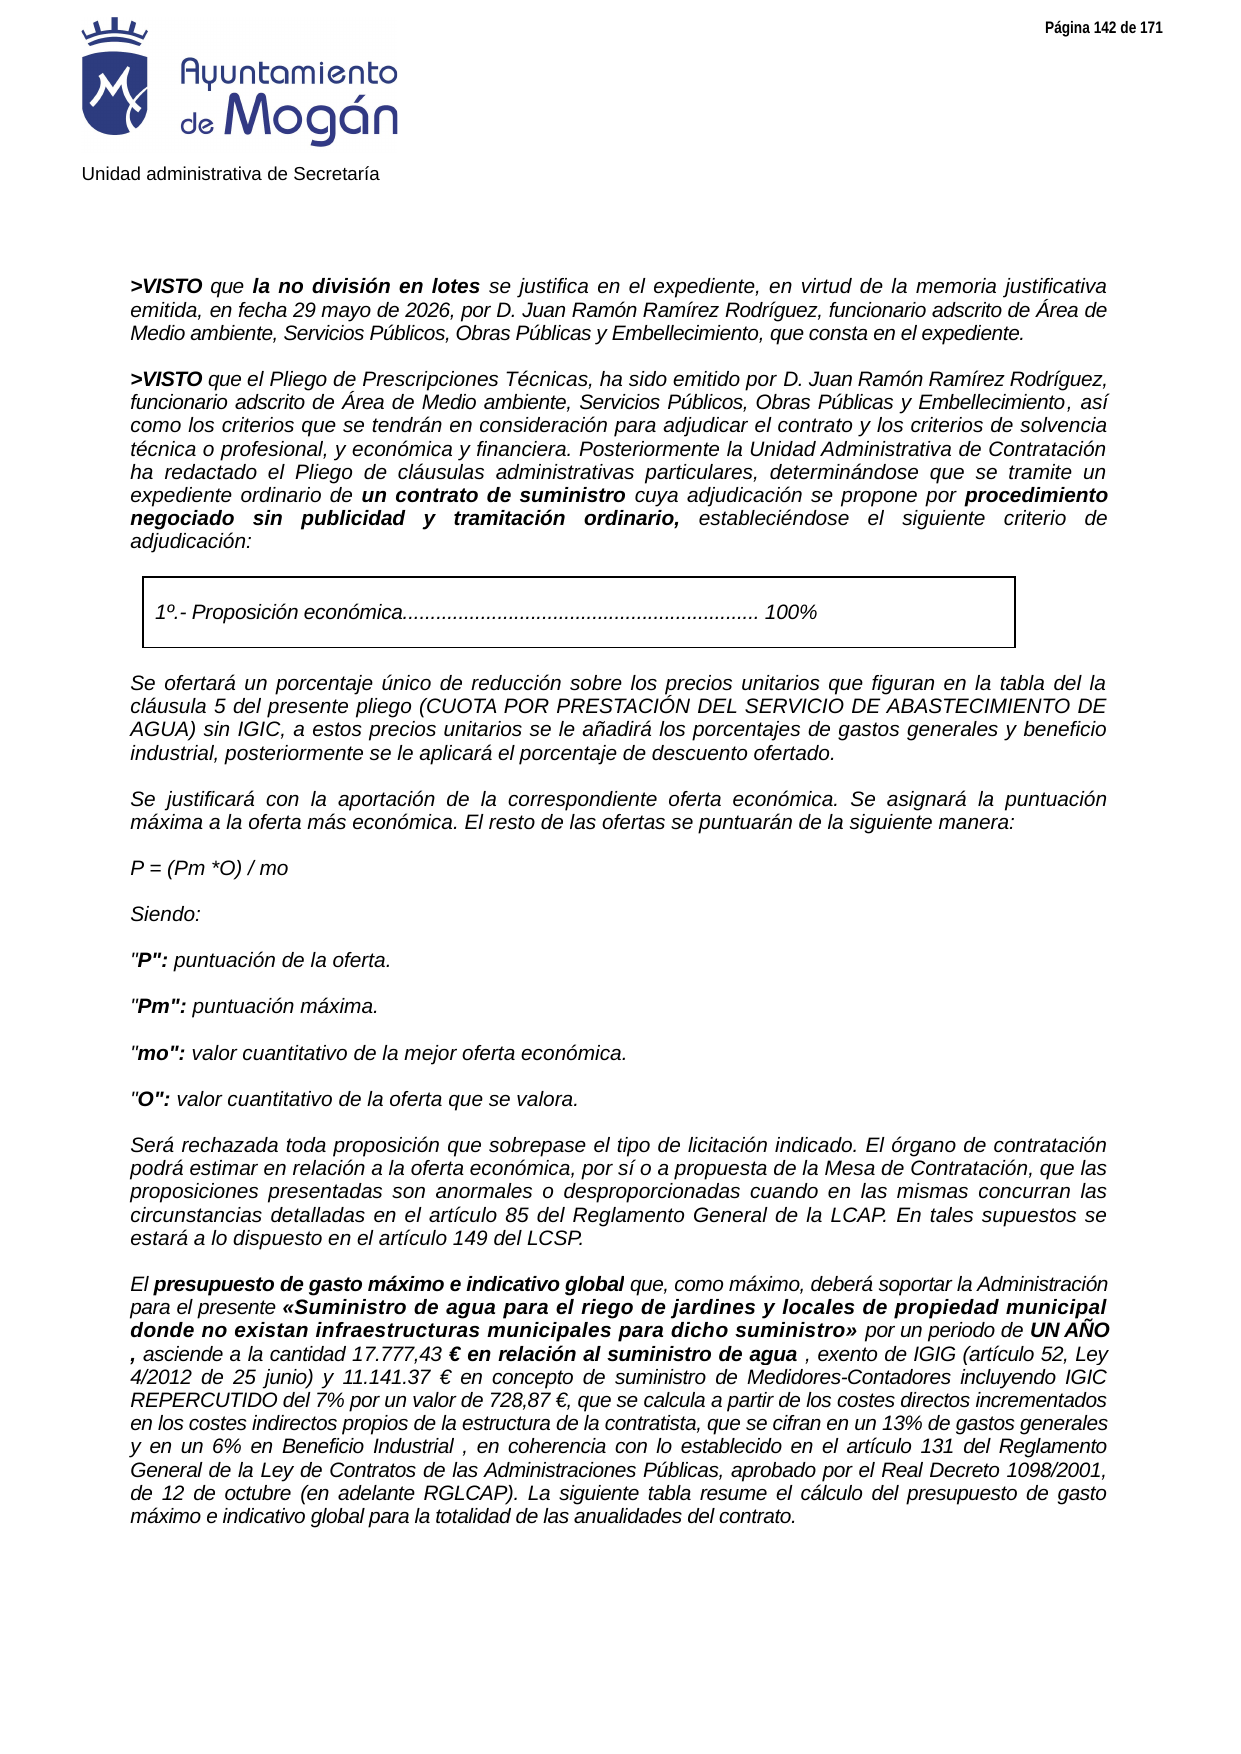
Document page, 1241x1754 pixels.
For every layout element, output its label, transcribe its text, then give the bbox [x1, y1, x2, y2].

text >VISTO que el Pliego de Prescripciones Técnicas, ha sido emitido por D. Juan Ramón Ramírez Rodríguez, funcionario adscrito de Área de Medio ambiente, Servicios Públicos, Obras Públicas y Embellecimiento, así como los criterios que se tendrán en consideración para adjudicar el contrato y los criterios de solvencia técnica o profesional, y económica y financiera. Posteriormente la Unidad Administrativa de Contratación ha redactado el Pliego de cláusulas administrativas particulares, determinándose que se tramite un expediente ordinario de un contrato de suministro cuya adjudicación se propone por procedimiento negociado sin publicidad y tramitación ordinario, estableciéndose el siguiente criterio de adjudicación: [130, 367, 1110, 553]
text Siendo: [130, 903, 1110, 926]
text Se justificará con la aportación de la correspondiente oferta económica. Se asignará la puntuación máxima a la oferta más económica. El resto de las ofertas se puntuarán de la siguiente manera: [130, 787, 1110, 834]
text "Pm": puntuación máxima. [130, 995, 1110, 1018]
text El presupuesto de gasto máximo e indicativo global que, como máximo, deberá soportar la Administración para el presente «Suministro de agua para el riego de jardines y locales de propiedad municipal donde no existan infraestructuras municipales para dicho suministro» por un periodo de UN AÑO , asciende a la cantidad 17.777,43 € en relación al suministro de agua , exento de IGIG (artículo 52, Ley 4/2012 de 25 junio) y 11.141.37 € en concepto de suministro de Medidores-Contadores incluyendo IGIC REPERCUTIDO del 7% por un valor de 728,87 €, que se calcula a partir de los costes directos incrementados en los costes indirectos propios de la estructura de la contratista, que se cifran en un 13% de gastos generales y en un 6% en Beneficio Industrial , en coherencia con lo establecido en el artículo 131 del Reglamento General de la Ley de Contratos de las Administraciones Públicas, aprobado por el Real Decreto 1098/2001, de 12 de octubre (en adelante RGLCAP). La siguiente tabla resume el cálculo del presupuesto de gasto máximo e indicativo global para la totalidad de las anualidades del contrato. [130, 1272, 1110, 1528]
table_header 1º.- Proposición económica................................................................ 100% [144, 578, 1014, 647]
picture [81, 17, 398, 153]
text >VISTO que la no división en lotes se justifica en el expediente, en virtud de la memoria justificativa emitida, en fecha 29 mayo de 2026, por D. Juan Ramón Ramírez Rodríguez, funcionario adscrito de Área de Medio ambiente, Servicios Públicos, Obras Públicas y Embellecimiento, que consta en el expediente. [130, 275, 1110, 344]
text "P": puntuación de la oferta. [130, 949, 1110, 972]
text "O": valor cuantitativo de la oferta que se valora. [130, 1087, 1110, 1111]
text Será rechazada toda proposición que sobrepase el tipo de licitación indicado. El órgano de contratación podrá estimar en relación a la oferta económica, por sí o a propuesta de la Mesa de Contratación, que las proposiciones presentadas son anormales o desproporcionadas cuando en las mismas concurran las circunstancias detalladas en el artículo 85 del Reglamento General de la LCAP. En tales supuestos se estará a lo dispuesto en el artículo 149 del LCSP. [130, 1133, 1110, 1249]
text P = (Pm *O) / mo [130, 857, 1110, 880]
text "mo": valor cuantitativo de la mejor oferta económica. [130, 1041, 1110, 1064]
text Se ofertará un porcentaje único de reducción sobre los precios unitarios que figuran en la tabla del la cláusula 5 del presente pliego (CUOTA POR PRESTACIÓN DEL SERVICIO DE ABASTECIMIENTO DE AGUA) sin IGIC, a estos precios unitarios se le añadirá los porcentajes de gastos generales y beneficio industrial, posteriormente se le aplicará el porcentaje de descuento ofertado. [130, 671, 1110, 764]
